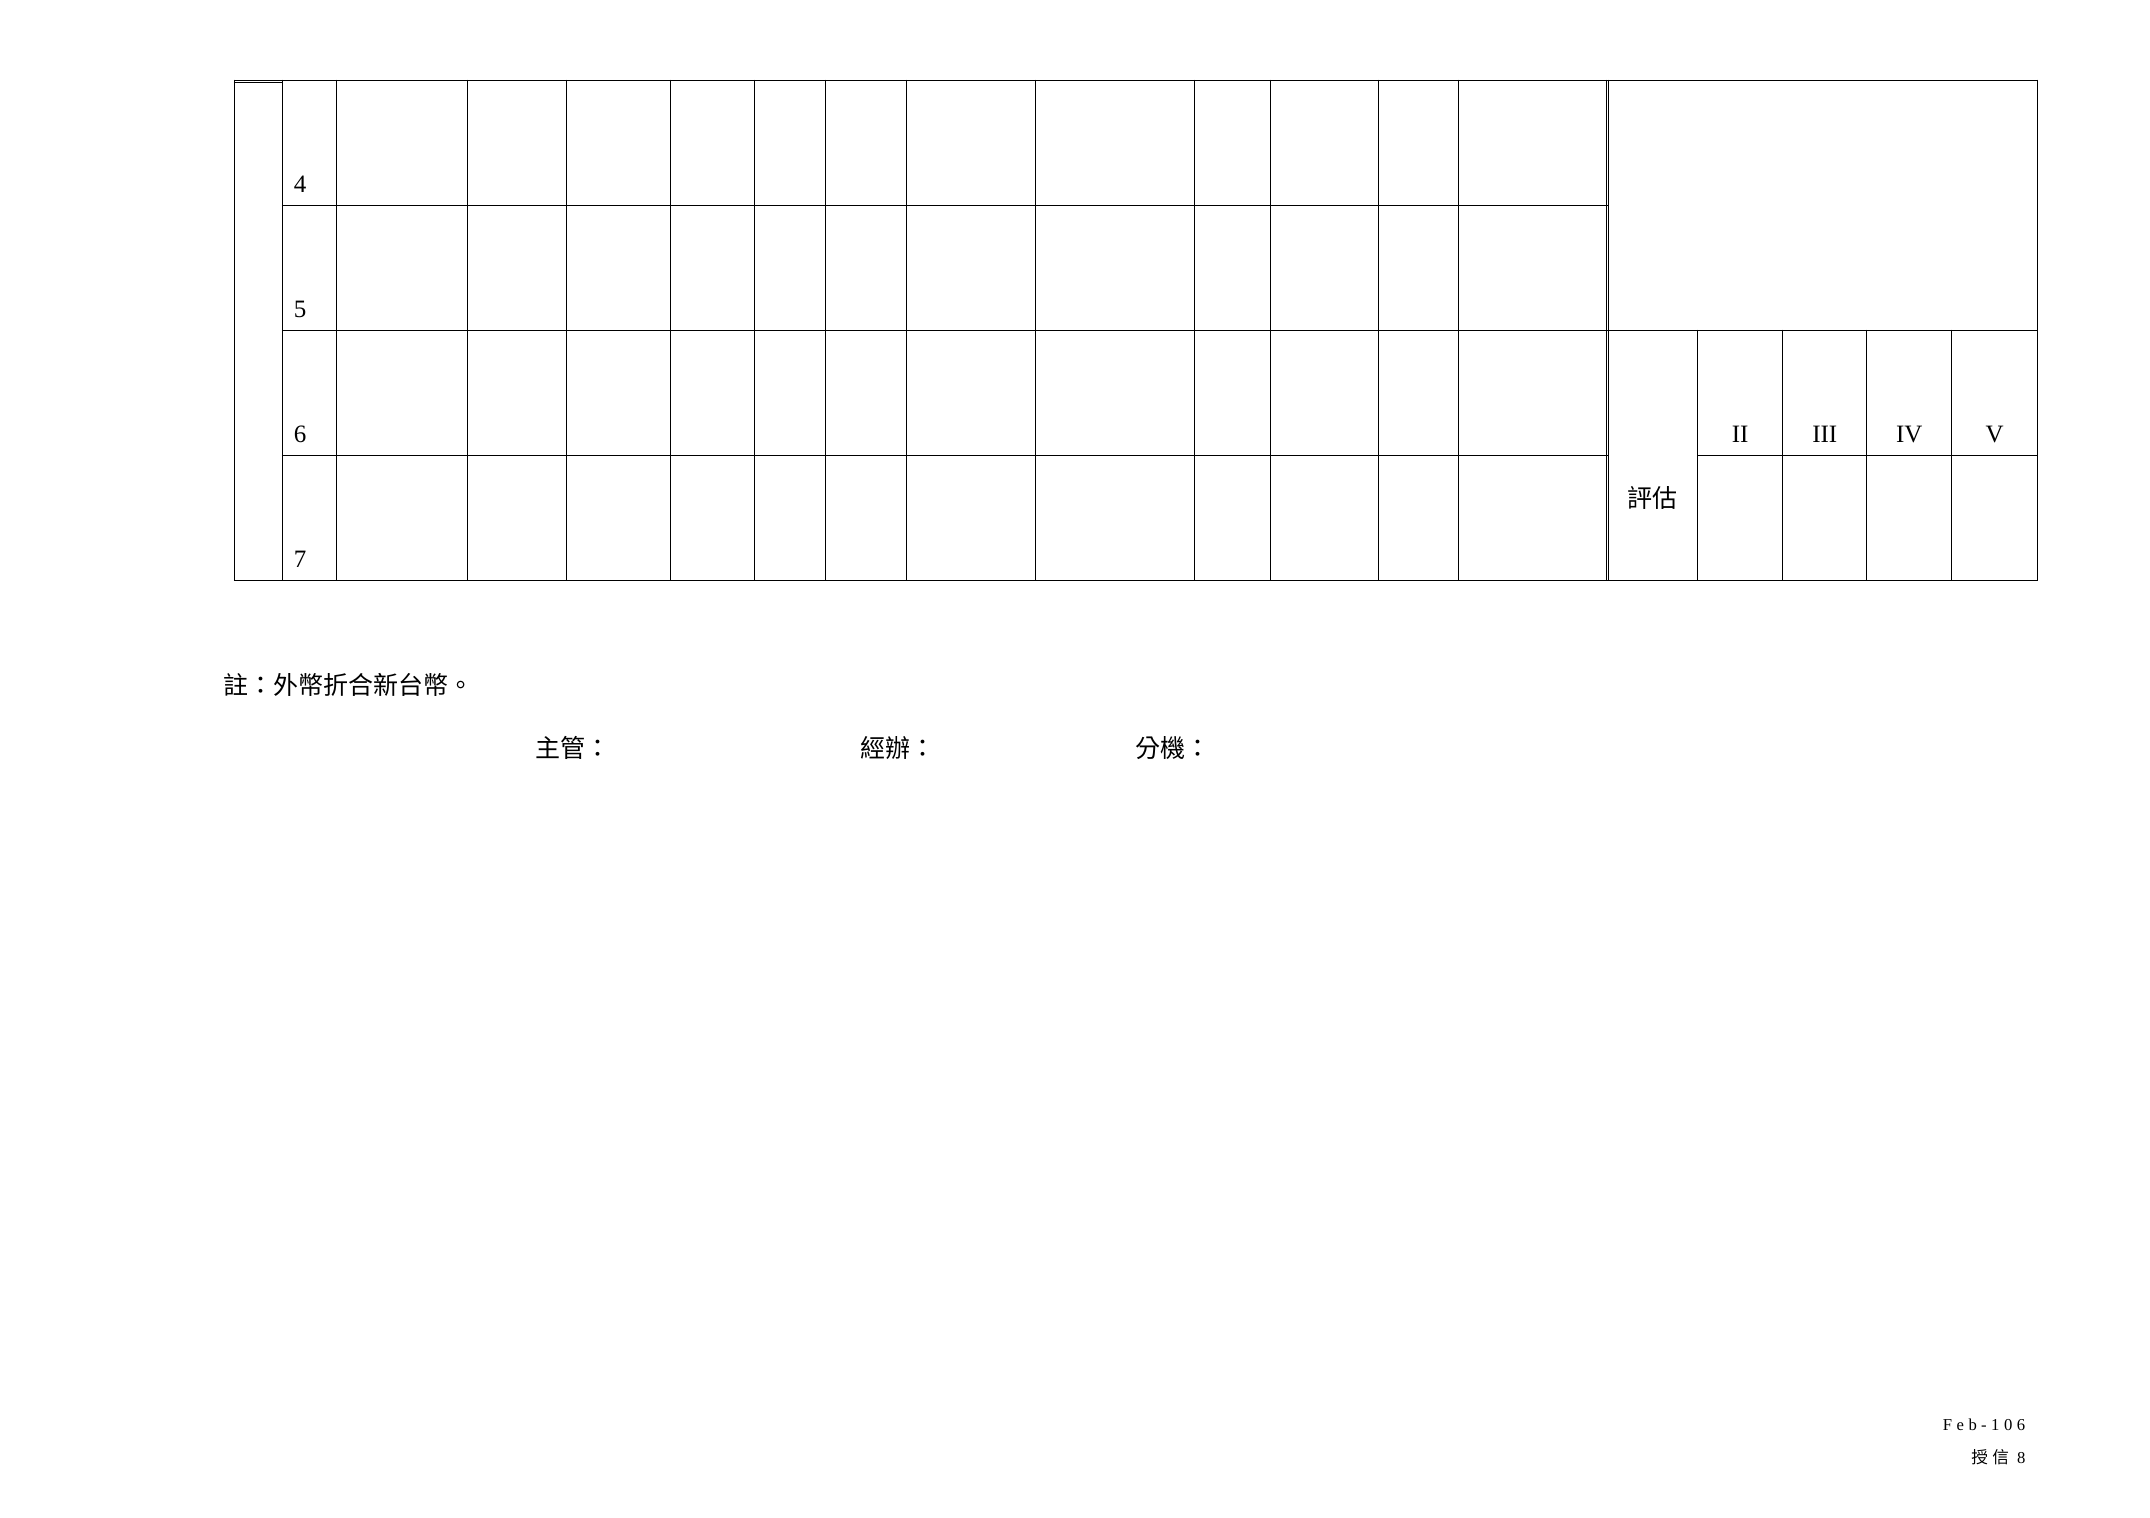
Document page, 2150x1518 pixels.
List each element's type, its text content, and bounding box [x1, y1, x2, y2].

table_cell [1036, 81, 1194, 204]
table_cell [1379, 331, 1458, 454]
table_cell 6 [283, 331, 336, 454]
table_cell [337, 206, 467, 329]
table_cell [1379, 81, 1458, 204]
table_cell [1271, 331, 1378, 454]
table_cell [567, 206, 670, 329]
table_cell [826, 331, 906, 454]
table_cell [1195, 81, 1270, 204]
table_cell 5 [283, 206, 336, 329]
table_cell [468, 331, 566, 454]
table_cell [755, 331, 825, 454]
table_cell [826, 81, 906, 204]
table_cell [826, 206, 906, 329]
table_cell [1379, 456, 1458, 579]
table_cell [907, 331, 1035, 454]
table_cell [671, 206, 754, 329]
table_cell IV [1867, 331, 1951, 454]
table_cell [1036, 206, 1194, 329]
table_cell [1271, 206, 1378, 329]
table_cell [1609, 81, 2037, 329]
table_cell II [1698, 331, 1782, 454]
table_cell [1459, 81, 1606, 204]
table_cell [1783, 456, 1866, 579]
table_cell [468, 206, 566, 329]
text 註：外幣折合新台幣。 [223, 642, 1966, 704]
table_cell [671, 81, 754, 204]
table_cell [1195, 456, 1270, 579]
table_cell [907, 456, 1035, 579]
table_cell [1867, 456, 1951, 579]
table_cell [1195, 331, 1270, 454]
table_cell [907, 206, 1035, 329]
table_cell [1036, 456, 1194, 579]
table_cell [755, 81, 825, 204]
table_cell V [1952, 331, 2037, 454]
table_cell [755, 206, 825, 329]
table_cell [337, 456, 467, 579]
table_cell 4 [283, 81, 336, 204]
table_cell [1952, 456, 2037, 579]
table_cell [907, 81, 1035, 204]
table_cell [671, 331, 754, 454]
table_cell [235, 83, 282, 579]
table_cell 7 [283, 456, 336, 579]
table_cell [1271, 81, 1378, 204]
table_cell [567, 81, 670, 204]
table_cell [1459, 206, 1606, 329]
table_cell [1459, 331, 1606, 454]
table_cell III [1783, 331, 1866, 454]
table_cell [567, 456, 670, 579]
table_cell 評估 [1609, 331, 1697, 579]
table_cell [1459, 456, 1606, 579]
text 主管： 經辦： 分機： [223, 704, 1966, 767]
table_cell [337, 81, 467, 204]
table_cell [1379, 206, 1458, 329]
table_cell [337, 331, 467, 454]
table_cell [567, 331, 670, 454]
table_cell [1698, 456, 1782, 579]
table_cell [468, 81, 566, 204]
table_cell [1195, 206, 1270, 329]
table_cell [1036, 331, 1194, 454]
table_cell [755, 456, 825, 579]
table_cell [826, 456, 906, 579]
table_cell [468, 456, 566, 579]
table_cell [671, 456, 754, 579]
table_cell [1271, 456, 1378, 579]
